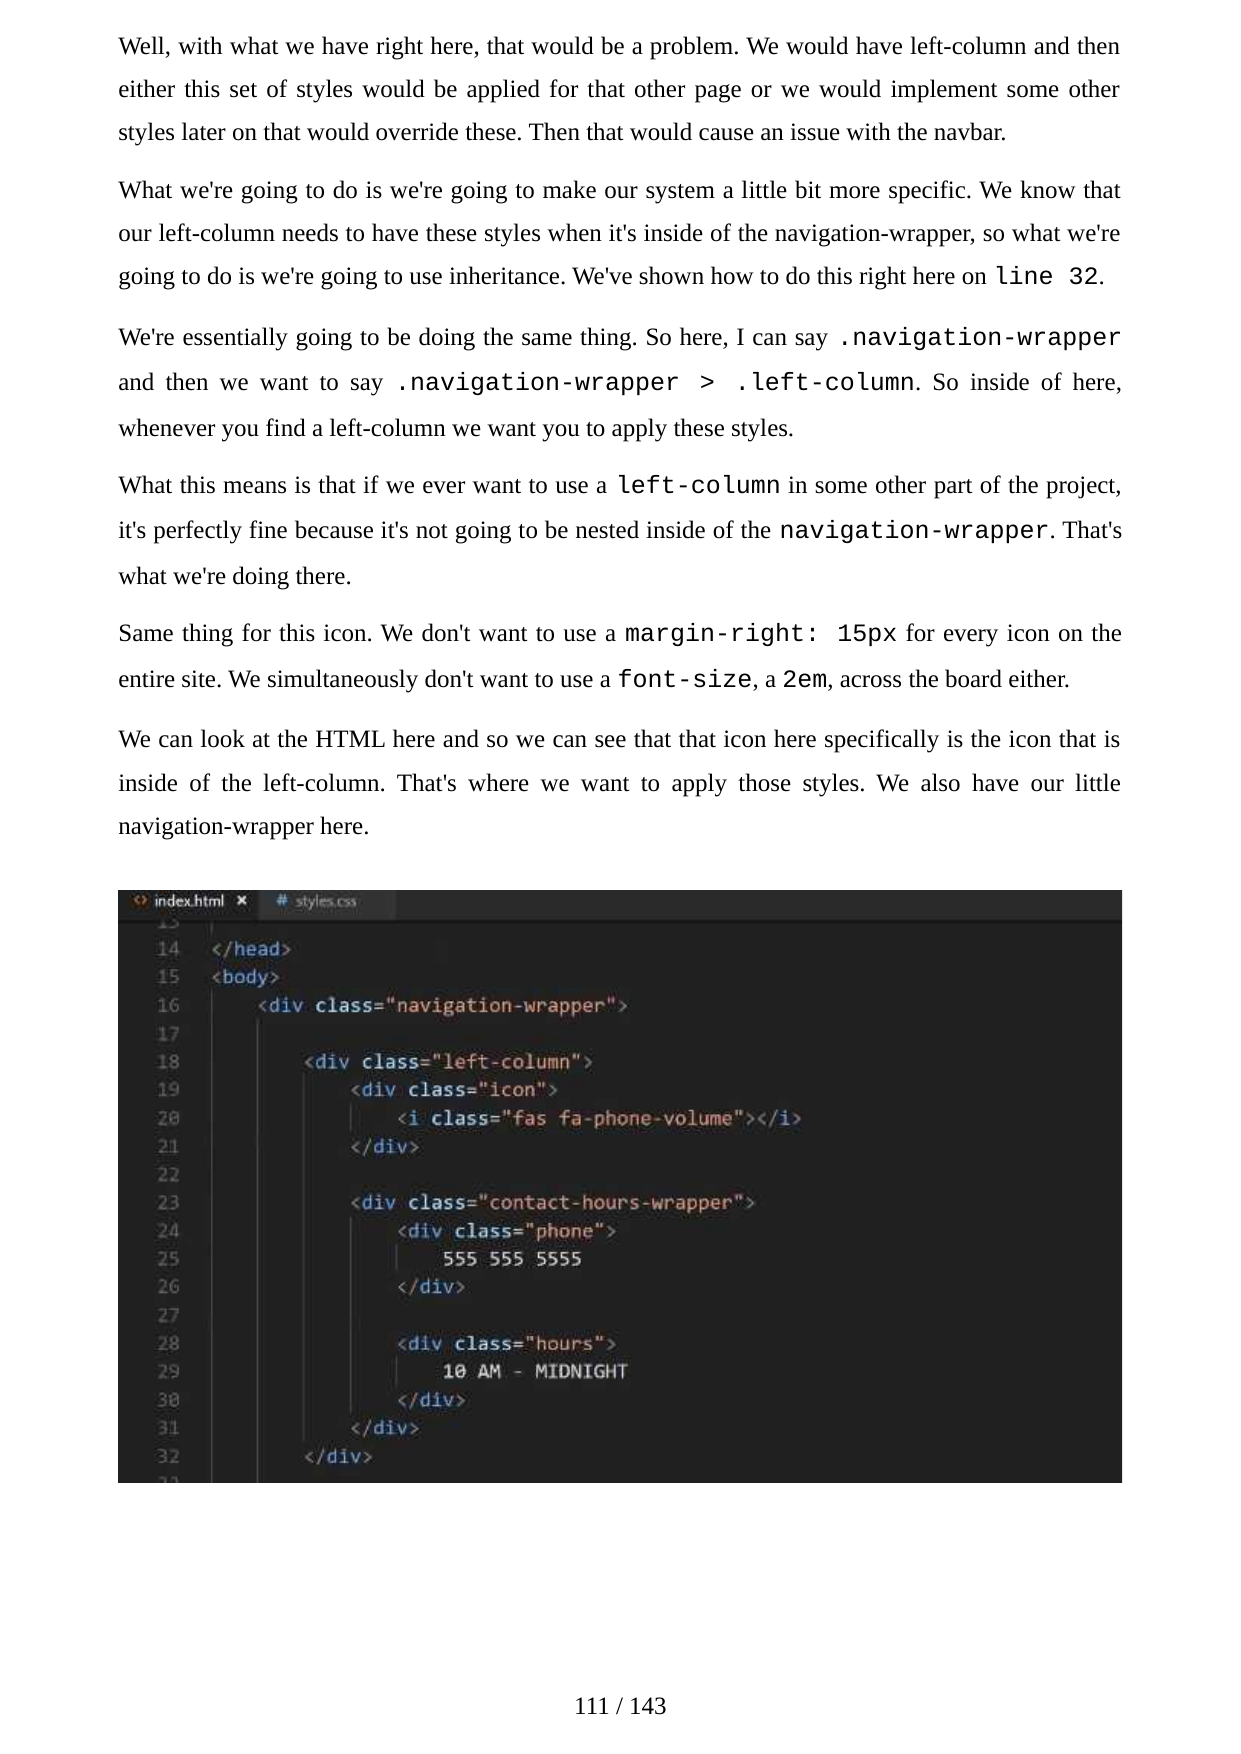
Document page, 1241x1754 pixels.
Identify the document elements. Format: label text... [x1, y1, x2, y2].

text We're essentially going to be doing the same thing. So here, I can say .navigation-wrapper and then we want to say .navigation-wrapper > .left-column. So inside of here, whenever you find a left-column we want you to apply these styles. [118, 322, 1122, 441]
text Same thing for this icon. We don't want to use a margin-right: 15px for every icon on the entire site. We simultaneously don't want to use a font-size, a 2em, across the board either. [118, 618, 1122, 694]
text We can look at the HTML here and so we can see that that icon here specifically is the icon that is inside of the left-column. That's where we want to apply those styles. We also have our little navigation-wrapper here. [118, 724, 1122, 839]
text What we're going to do is we're going to make our system a little bit more specific. We know that our left-column needs to have these styles when it's inside of the navigation-wrapper, so what we're going to do is we're going to use inheritance. We've shown how to do this right here on line 32. [118, 175, 1122, 292]
text What this means is that if we ever want to use a left-column in some other part of the project, it's perfectly fine because it's not going to be nested inside of the navigation-wrapper. That's what we're doing there. [118, 470, 1122, 589]
text Well, with what we have right here, that would be a problem. We would have left-column and then either this set of styles would be applied for that other page or we would implement some other styles later on that would override these. Then that would cause an issue with the navbar. [118, 31, 1122, 146]
picture [118, 890, 1123, 1483]
